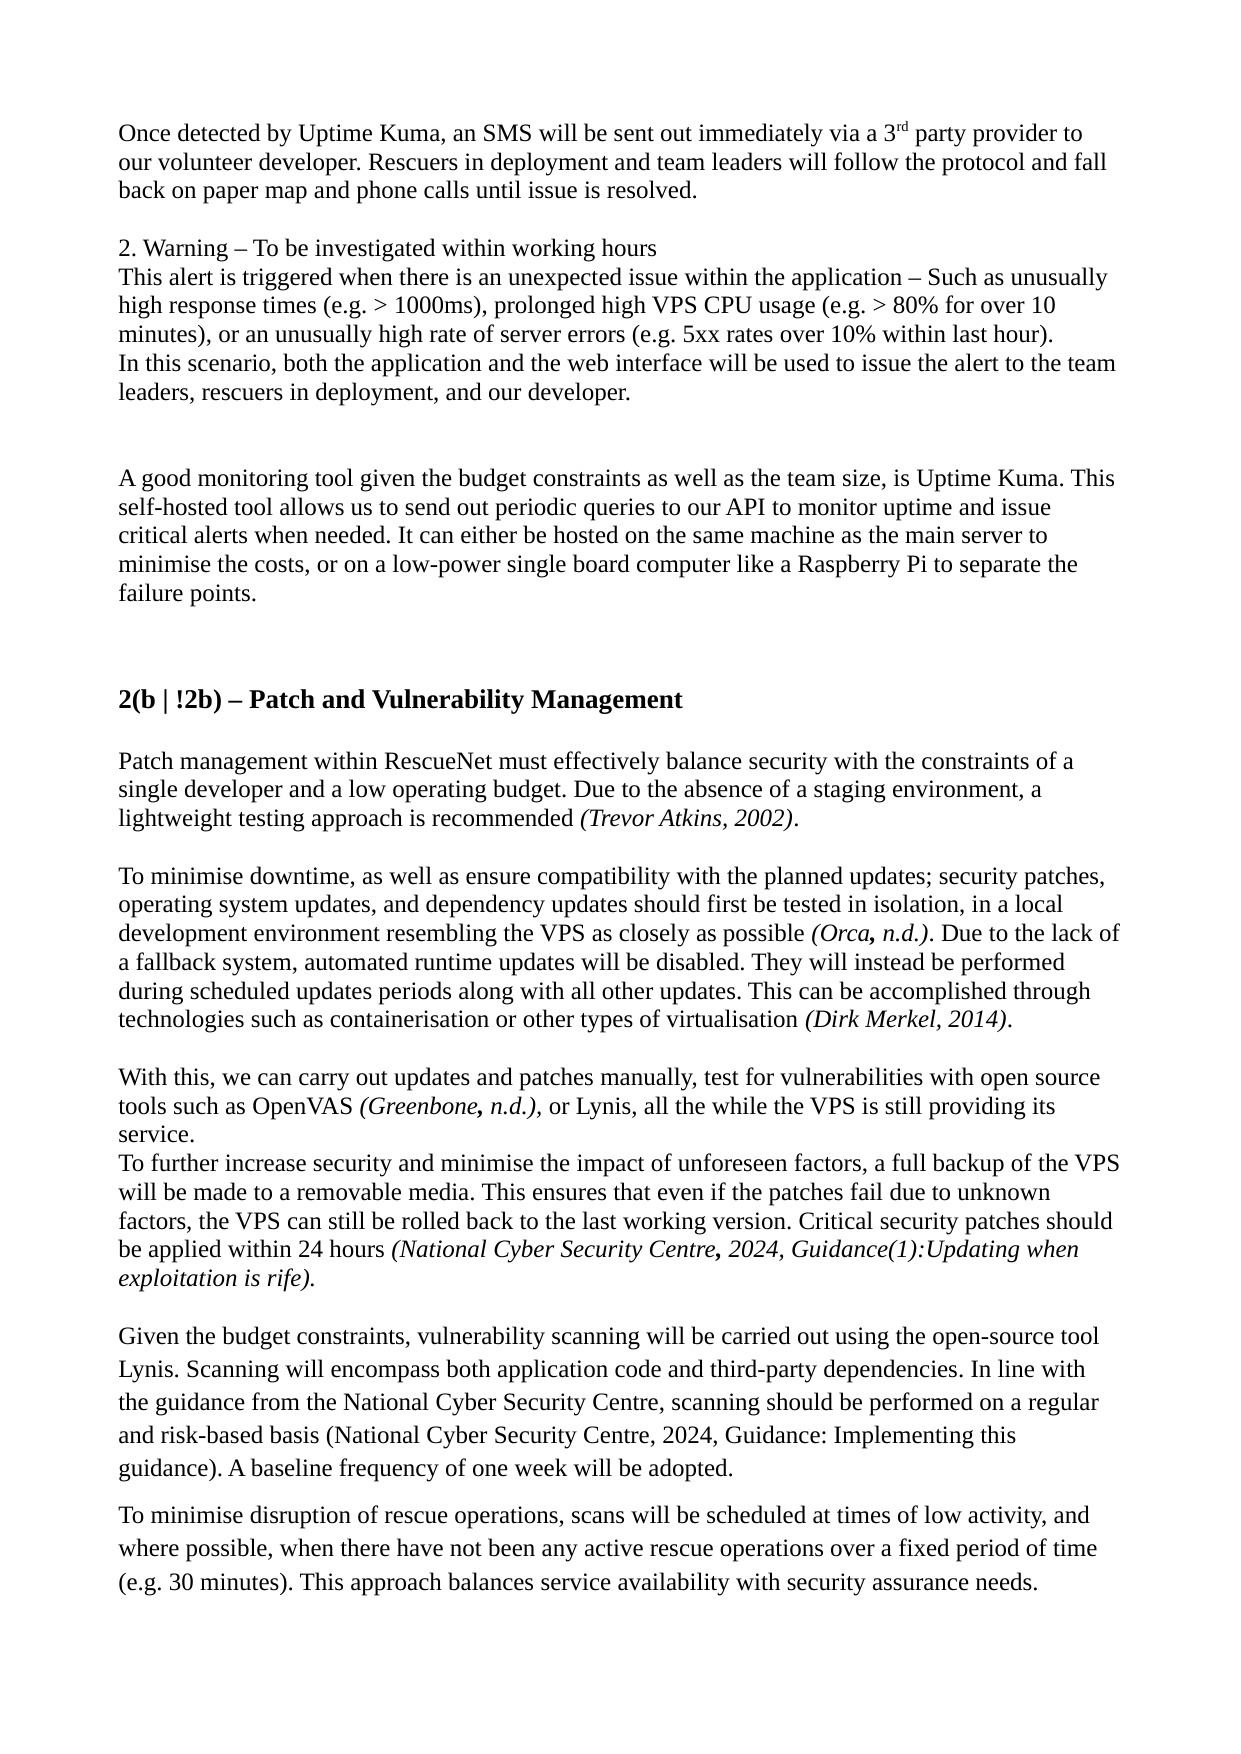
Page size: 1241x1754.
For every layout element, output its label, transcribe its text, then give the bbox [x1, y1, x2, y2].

text To minimise downtime, as well as ensure compatibility with the planned updates; security patches, operating system updates, and dependency updates should first be tested in isolation, in a local development environment resembling the VPS as closely as possible (Orca, n.d.). Due to the lack of a fallback system, automated runtime updates will be disabled. They will instead be performed during scheduled updates periods along with all other updates. This can be accomplished through technologies such as containerisation or other types of virtualisation (Dirk Merkel, 2014). [118, 861, 1122, 1033]
text To further increase security and minimise the impact of unforeseen factors, a full backup of the VPS will be made to a removable media. This ensures that even if the patches fail due to unknown factors, the VPS can still be rolled back to the last working version. Critical security patches should be applied within 24 hours (National Cyber Security Centre, 2024, Guidance(1):Updating when exploitation is rife). [118, 1148, 1122, 1292]
text Given the budget constraints, vulnerability scanning will be carried out using the open-source tool Lynis. Scanning will encompass both application code and third-party dependencies. In line with the guidance from the National Cyber Security Centre, scanning should be performed on a regular and risk-based basis (National Cyber Security Centre, 2024, Guidance: Implementing this guidance). A baseline frequency of one week will be adopted. [118, 1321, 1122, 1482]
text A good monitoring tool given the budget constraints as well as the team size, is Uptime Kuma. This self-hosted tool allows us to send out periodic queries to our API to monitor uptime and issue critical alerts when needed. It can either be hosted on the same machine as the main server to minimise the costs, or on a low-power single board computer like a Raspberry Pi to separate the failure points. [118, 463, 1122, 607]
text This alert is triggered when there is an unexpected issue within the application – Such as unusually high response times (e.g. > 1000ms), prolonged high VPS CPU usage (e.g. > 80% for over 10 minutes), or an unusually high rate of server errors (e.g. 5xx rates over 10% within last hour). [118, 262, 1122, 348]
text 2(b | !2b) – Patch and Vulnerability Management [118, 683, 1122, 715]
text Once detected by Uptime Kuma, an SMS will be sent out immediately via a 3rd party provider to our volunteer developer. Rescuers in deployment and team leaders will follow the protocol and fall back on paper map and phone calls until issue is resolved. [118, 118, 1122, 204]
text With this, we can carry out updates and patches manually, test for vulnerabilities with open source tools such as OpenVAS (Greenbone, n.d.), or Lynis, all the while the VPS is still providing its service. [118, 1062, 1122, 1148]
text To minimise disruption of rescue operations, scans will be scheduled at times of low activity, and where possible, when there have not been any active rescue operations over a fixed period of time (e.g. 30 minutes). This approach balances service availability with security assurance needs. [118, 1501, 1122, 1595]
text 2. Warning – To be investigated within working hours [118, 233, 1122, 262]
text In this scenario, both the application and the web interface will be used to issue the alert to the team leaders, rescuers in deployment, and our developer. [118, 348, 1122, 406]
text Patch management within RescueNet must effectively balance security with the constraints of a single developer and a low operating budget. Due to the absence of a staging environment, a lightweight testing approach is recommended (Trevor Atkins, 2002). [118, 746, 1122, 832]
